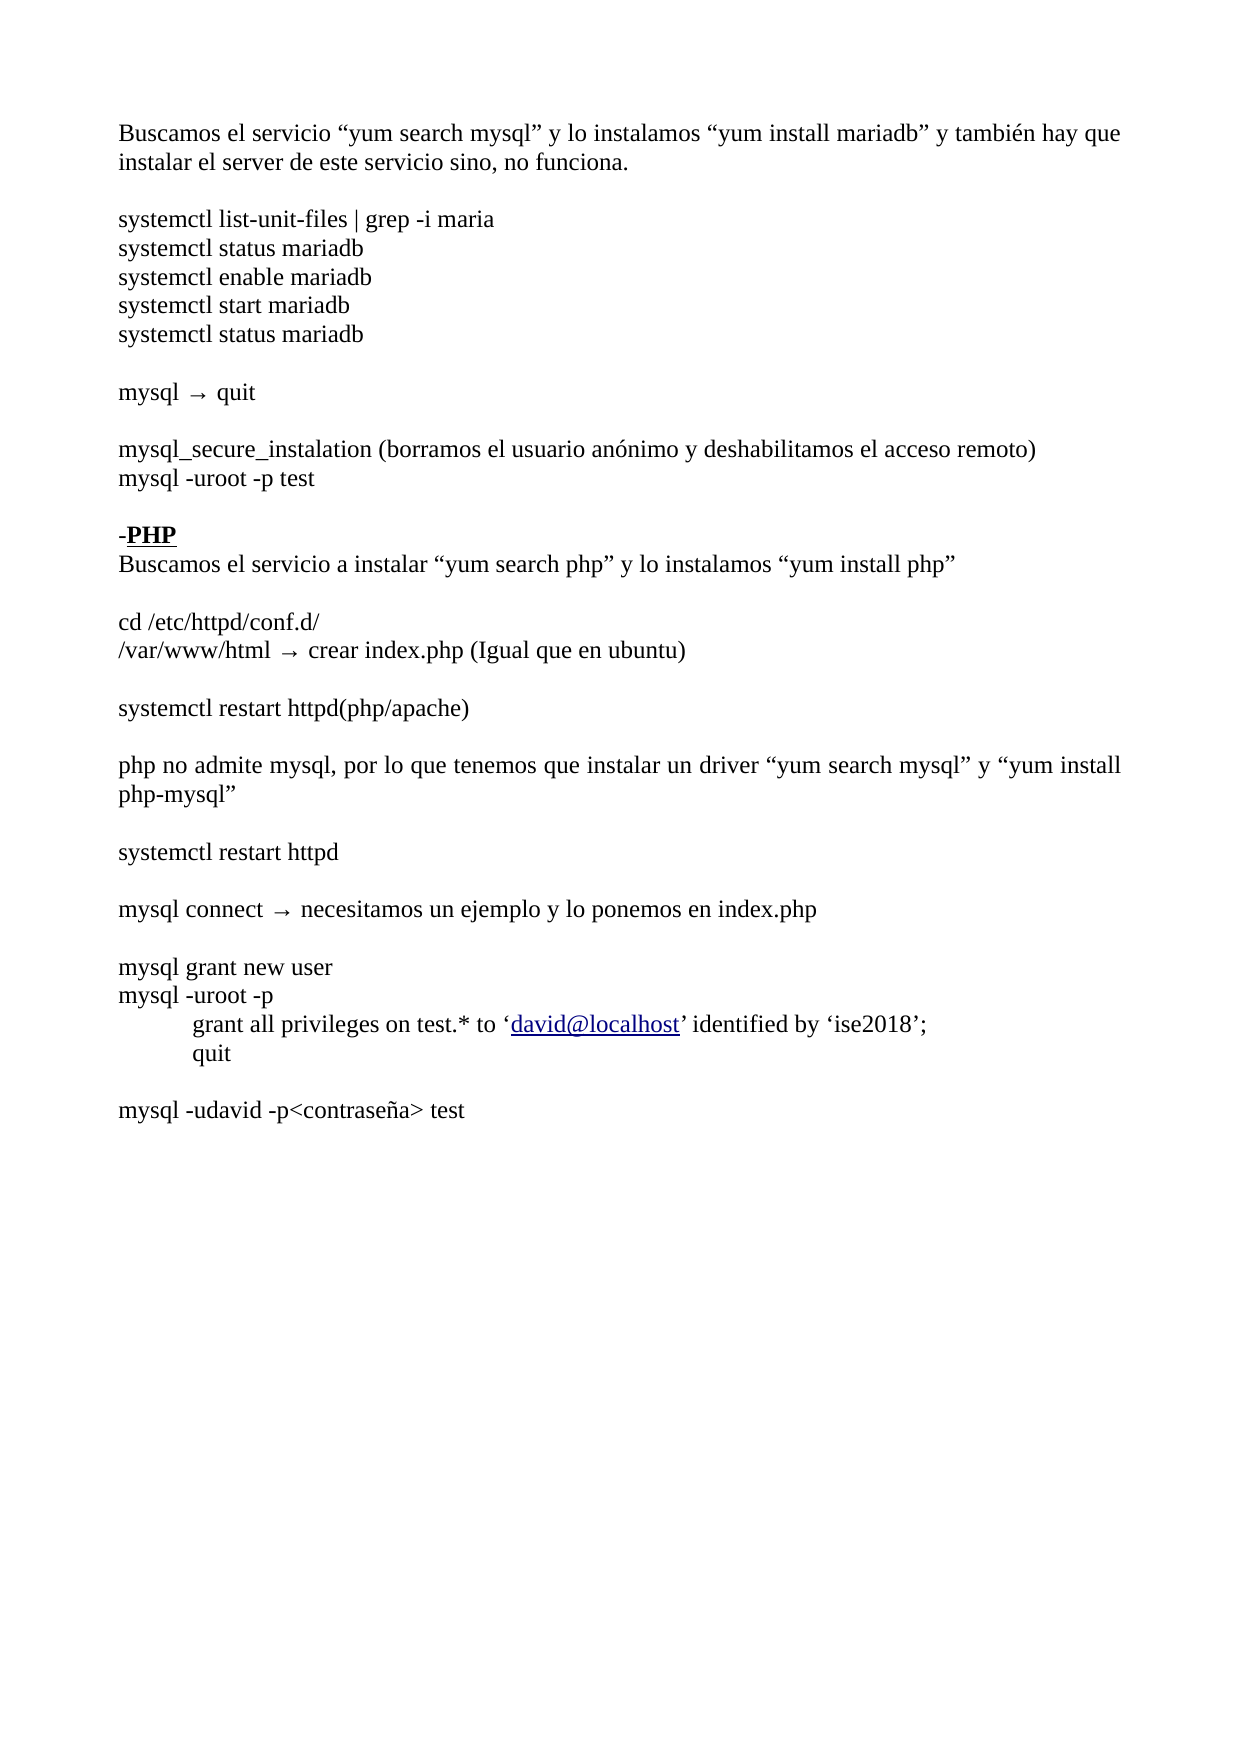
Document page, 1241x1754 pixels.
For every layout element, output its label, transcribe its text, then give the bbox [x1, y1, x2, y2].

text mysql grant new user [118, 952, 1122, 981]
text mysql_secure_instalation (borramos el usuario anónimo y deshabilitamos el acceso remoto) [118, 434, 1122, 463]
text Buscamos el servicio a instalar “yum search php” y lo instalamos “yum install php” [118, 549, 1122, 578]
text /var/www/html → crear index.php (Igual que en ubuntu) [118, 636, 1122, 664]
text systemctl list-unit-files | grep -i maria [118, 204, 1122, 233]
text grant all privileges on test.* to ‘david@localhost’ identified by ‘ise2018’; [118, 1009, 1122, 1038]
text systemctl restart httpd(php/apache) [118, 693, 1122, 722]
text systemctl status mariadb [118, 233, 1122, 262]
text php no admite mysql, por lo que tenemos que instalar un driver “yum search mysql” y “yum install php-mysql” [118, 751, 1122, 808]
text mysql -udavid -p<contraseña> test [118, 1096, 1122, 1124]
text mysql → quit [118, 377, 1122, 406]
text cd /etc/httpd/conf.d/ [118, 607, 1122, 636]
text systemctl start mariadb [118, 291, 1122, 319]
text -PHP [118, 521, 1122, 549]
text mysql -uroot -p [118, 981, 1122, 1009]
text systemctl restart httpd [118, 837, 1122, 866]
text Buscamos el servicio “yum search mysql” y lo instalamos “yum install mariadb” y también hay que instalar el server de este servicio sino, no funciona. [118, 118, 1122, 176]
text systemctl enable mariadb [118, 262, 1122, 291]
text mysql connect → necesitamos un ejemplo y lo ponemos en index.php [118, 894, 1122, 923]
text quit [118, 1038, 1122, 1067]
text mysql -uroot -p test [118, 463, 1122, 492]
text systemctl status mariadb [118, 319, 1122, 348]
